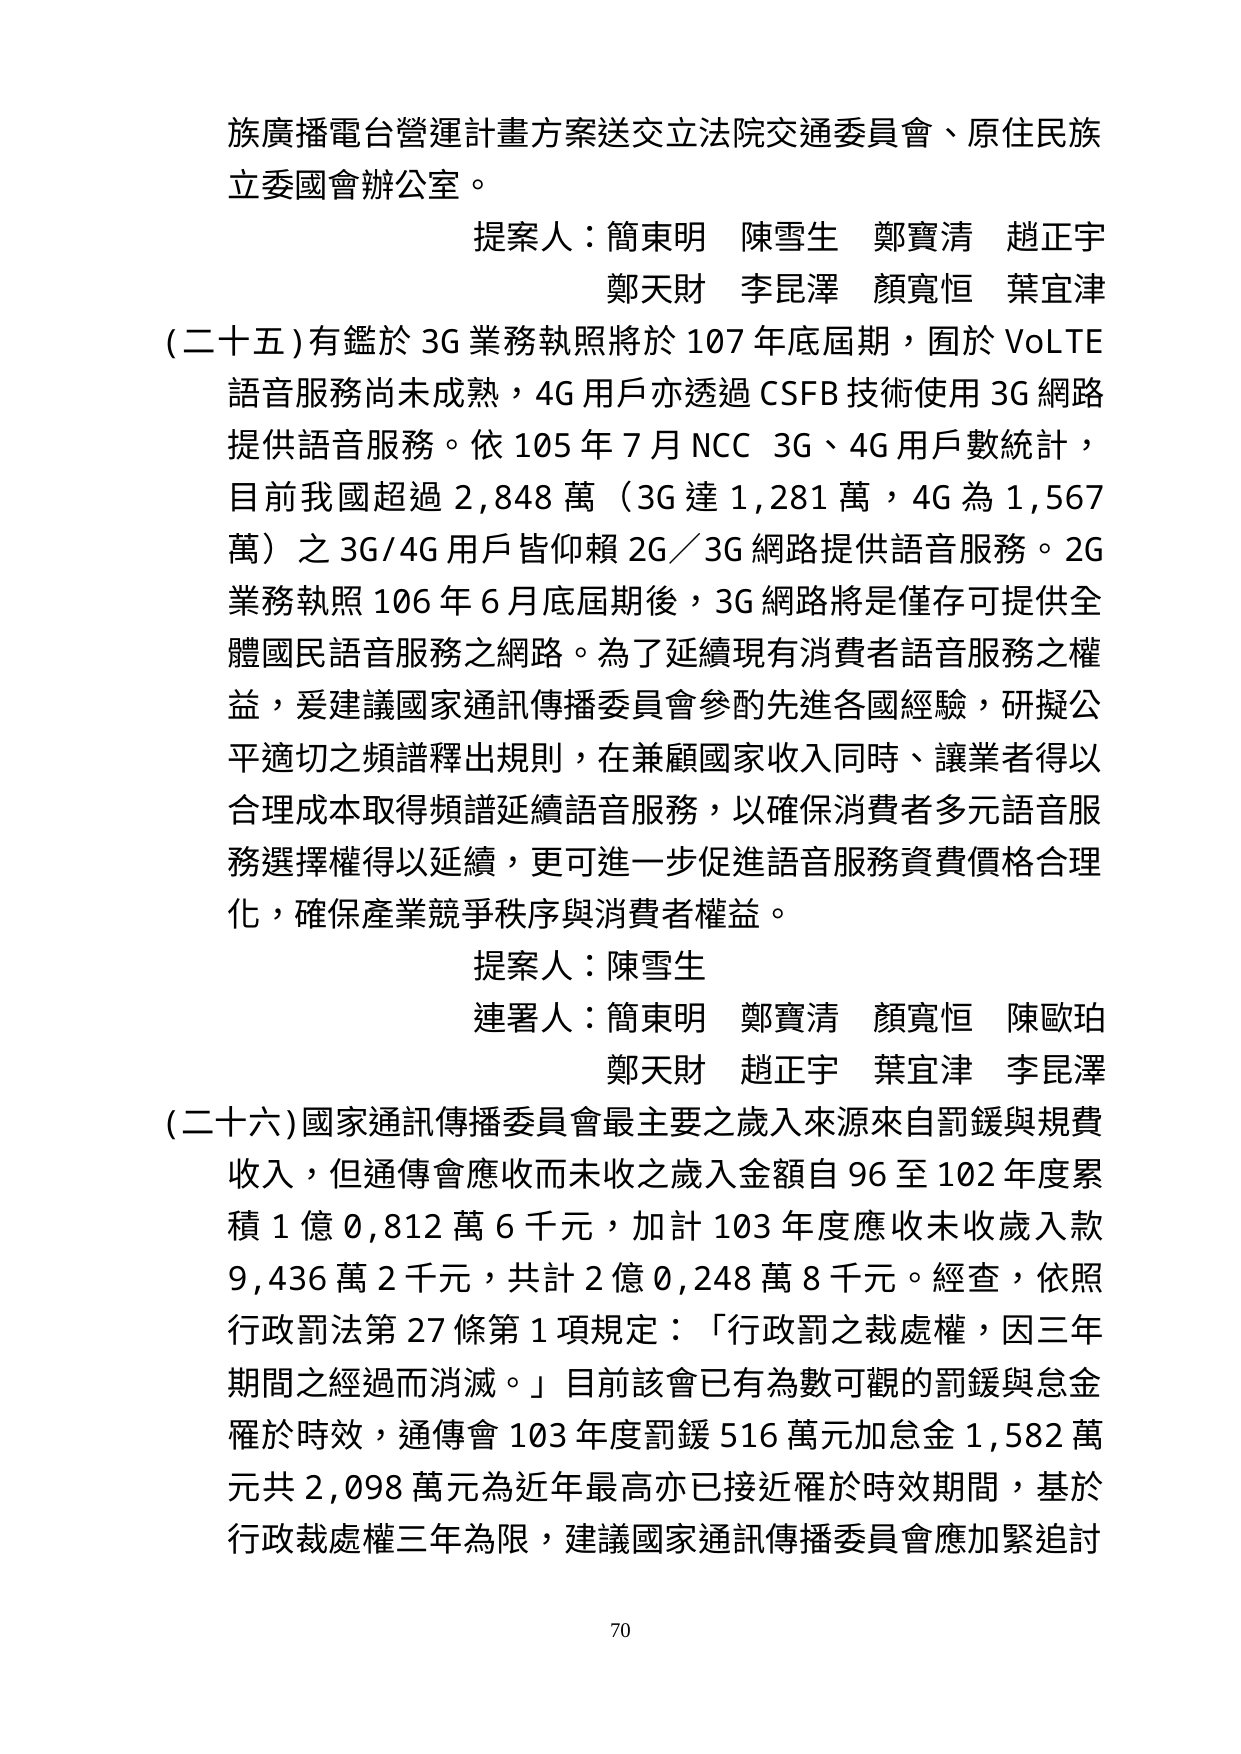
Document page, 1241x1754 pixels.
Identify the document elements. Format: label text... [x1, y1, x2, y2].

text 族廣播電台營運計畫方案送交立法院交通委員會、原住民族立委國會辦公室。 [161, 103, 1104, 207]
text 連署人：簡東明 鄭寶清 顏寬恒 陳歐珀 鄭天財 趙正宇 葉宜津 李昆澤 [473, 989, 1117, 1093]
text (二十六)國家通訊傳播委員會最主要之歲入來源來自罰鍰與規費收入，但通傳會應收而未收之歲入金額自96至102年度累積1億0,812萬6千元，加計103年度應收未收歲入款9,436萬2千元，共計2億0,248萬8千元。經查，依照行政罰法第27條第1項規定：「行政罰之裁處權，因三年期間之經過而消滅。」目前該會已有為數可觀的罰鍰與怠金罹於時效，通傳會103年度罰鍰516萬元加怠金1,582萬元共2,098萬元為近年最高亦已接近罹於時效期間，基於行政裁處權三年為限，建議國家通訊傳播委員會應加緊追討 [161, 1093, 1104, 1562]
text 提案人：簡東明 陳雪生 鄭寶清 趙正宇 鄭天財 李昆澤 顏寬恒 葉宜津 [473, 207, 1117, 312]
text 提案人：陳雪生 [473, 937, 1117, 989]
text (二十五)有鑑於3G業務執照將於107年底屆期，囿於VoLTE語音服務尚未成熟，4G用戶亦透過CSFB技術使用3G網路提供語音服務。依105年7月NCC 3G、4G用戶數統計，目前我國超過2,848萬（3G達1,281萬，4G為1,567萬）之3G/4G用戶皆仰賴2G／3G網路提供語音服務。2G業務執照106年6月底屆期後，3G網路將是僅存可提供全體國民語音服務之網路。為了延續現有消費者語音服務之權益，爰建議國家通訊傳播委員會參酌先進各國經驗，研擬公平適切之頻譜釋出規則，在兼顧國家收入同時、讓業者得以合理成本取得頻譜延續語音服務，以確保消費者多元語音服務選擇權得以延續，更可進一步促進語音服務資費價格合理化，確保產業競爭秩序與消費者權益。 [161, 312, 1104, 937]
